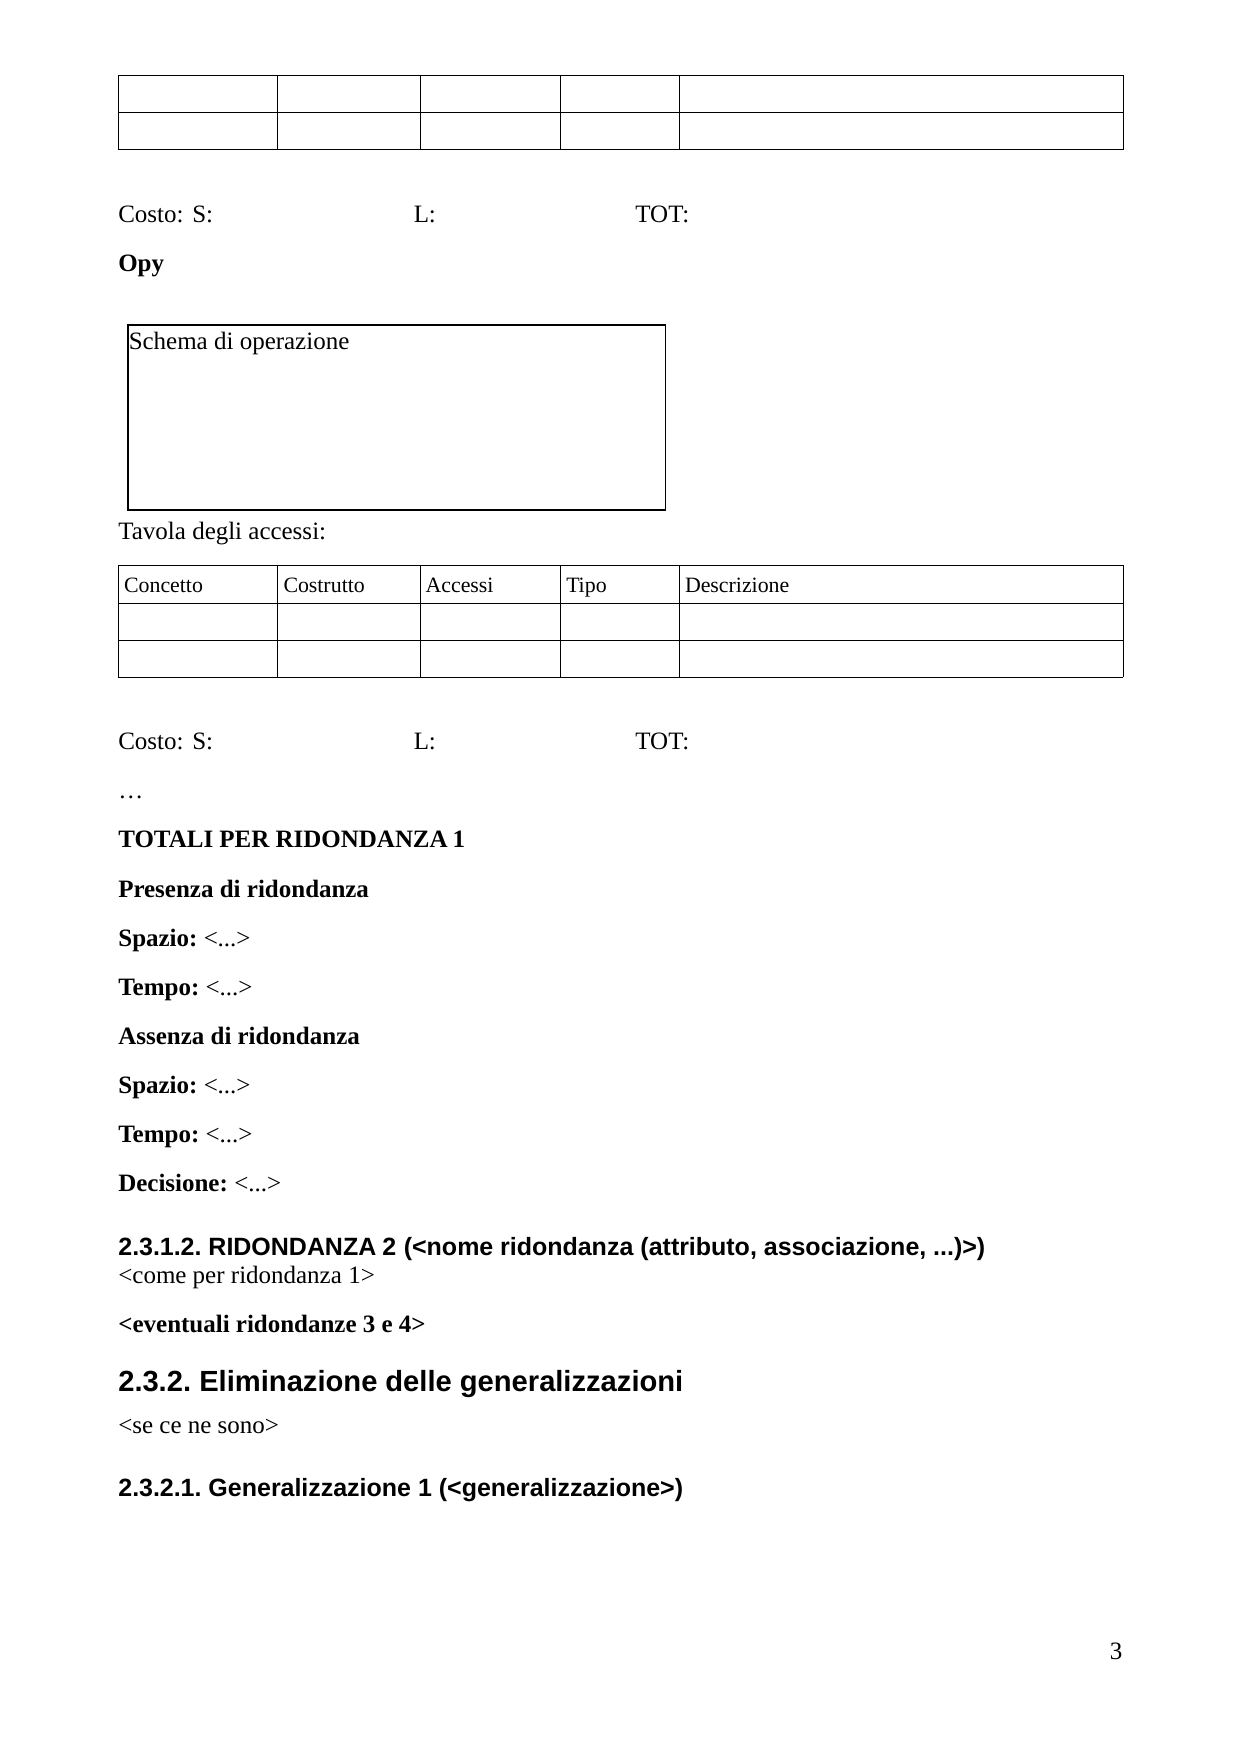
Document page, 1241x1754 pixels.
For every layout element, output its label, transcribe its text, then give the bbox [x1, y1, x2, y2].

table_cell [680, 76, 1123, 112]
table_cell [680, 641, 1123, 677]
text Tempo: <...> [118, 972, 1122, 1001]
table_header Accessi [421, 566, 560, 602]
text <eventuali ridondanze 3 e 4> [118, 1309, 1122, 1338]
table_cell [680, 604, 1123, 640]
table_cell [561, 113, 679, 149]
text Costo: S: L: TOT: [118, 726, 1122, 755]
table_header Costrutto [278, 566, 420, 602]
table_cell [421, 76, 560, 112]
table_cell [680, 113, 1123, 149]
text Tempo: <...> [118, 1119, 1122, 1148]
subtitle 2.3.2. Eliminazione delle generalizzazioni [118, 1364, 1122, 1398]
table_cell [561, 604, 679, 640]
subtitle 2.3.2.1. Generalizzazione 1 (<generalizzazione>) [118, 1473, 1122, 1502]
text Presenza di ridondanza [118, 874, 1122, 902]
text <come per ridondanza 1> [118, 1260, 1122, 1289]
text Costo: S: L: TOT: [118, 199, 1122, 228]
text Spazio: <...> [118, 1070, 1122, 1099]
table_header Concetto [119, 566, 277, 602]
table_cell [278, 113, 420, 149]
text <se ce ne sono> [118, 1410, 1122, 1438]
subtitle 2.3.1.2. RIDONDANZA 2 (<nome ridondanza (attributo, associazione, ...)>) [118, 1232, 1122, 1260]
table_header Descrizione [680, 566, 1123, 602]
table_cell [421, 604, 560, 640]
table_cell [119, 76, 277, 112]
text Opy [118, 248, 1122, 277]
table_cell [119, 113, 277, 149]
table_cell [278, 641, 420, 677]
text TOTALI PER RIDONDANZA 1 [118, 824, 1122, 853]
text Schema di operazione [129, 326, 665, 354]
text … [118, 776, 1122, 804]
text Tavola degli accessi: [118, 297, 1122, 545]
text Decisione: <...> [118, 1168, 1122, 1197]
table_cell [421, 641, 560, 677]
table_cell [561, 76, 679, 112]
table_cell [421, 113, 560, 149]
table_cell [119, 604, 277, 640]
table_header Tipo [561, 566, 679, 602]
table_cell [119, 641, 277, 677]
table_cell [278, 604, 420, 640]
table_cell [561, 641, 679, 677]
text Spazio: <...> [118, 923, 1122, 951]
text Assenza di ridondanza [118, 1021, 1122, 1049]
table_cell [278, 76, 420, 112]
